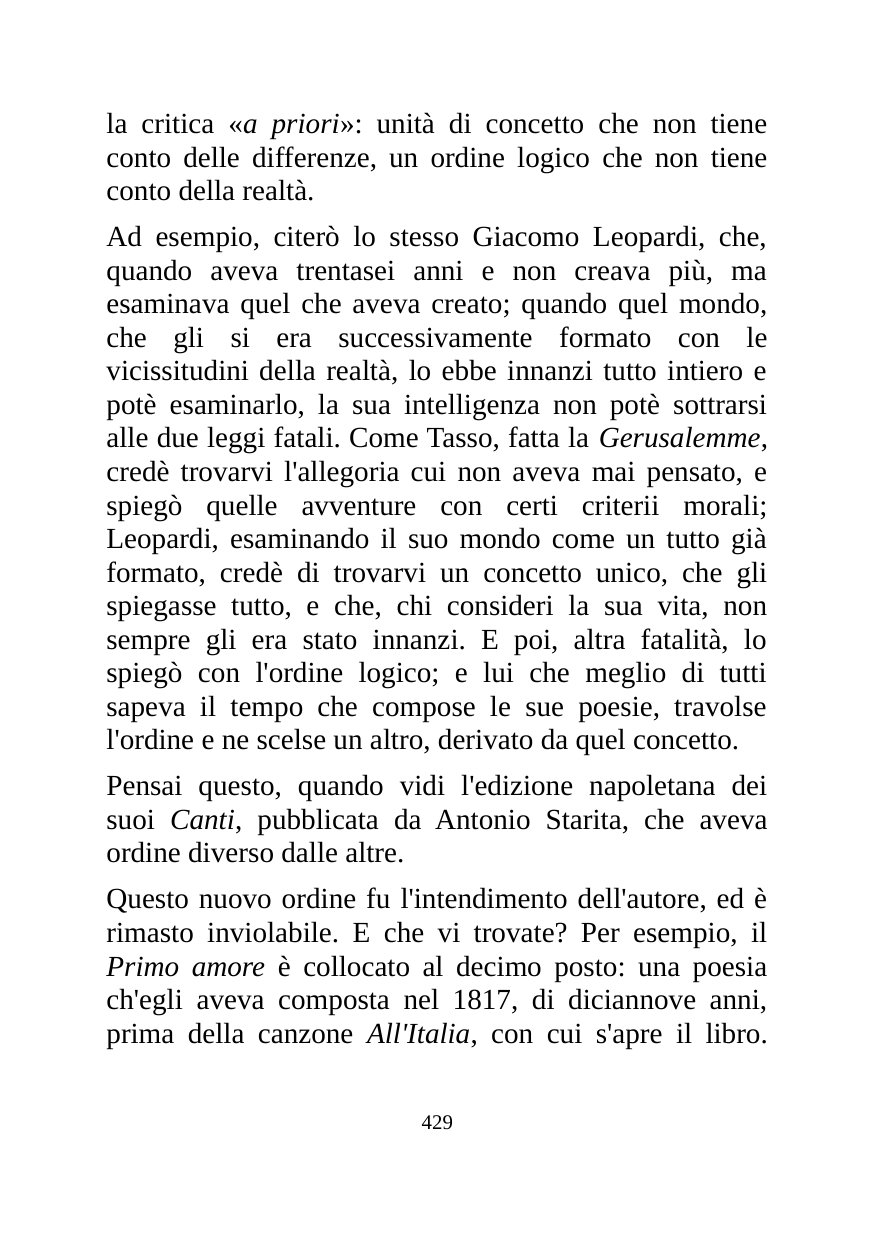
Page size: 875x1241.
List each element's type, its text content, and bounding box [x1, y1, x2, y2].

text Questo nuovo ordine fu l'intendimento dell'autore, ed è rimasto inviolabile. E che vi trovate? Per esempio, il Primo amore è collocato al decimo posto: una poesia ch'egli aveva composta nel 1817, di diciannove anni, prima della canzone All'Italia, con cui s'apre il libro. [106, 882, 768, 1049]
text Pensai questo, quando vidi l'edizione napoletana dei suoi Canti, pubblicata da Antonio Starita, che aveva ordine diverso dalle altre. [106, 768, 768, 869]
text Ad esempio, citerò lo stesso Giacomo Leopardi, che, quando aveva trentasei anni e non creava più, ma esaminava quel che aveva creato; quando quel mondo, che gli si era successivamente formato con le vicissitudini della realtà, lo ebbe innanzi tutto intiero e potè esaminarlo, la sua intelligenza non potè sottrarsi alle due leggi fatali. Come Tasso, fatta la Gerusalemme, credè trovarvi l'allegoria cui non aveva mai pensato, e spiegò quelle avventure con certi criterii morali; Leopardi, esaminando il suo mondo come un tutto già formato, credè di trovarvi un concetto unico, che gli spiegasse tutto, e che, chi consideri la sua vita, non sempre gli era stato innanzi. E poi, altra fatalità, lo spiegò con l'ordine logico; e lui che meglio di tutti sapeva il tempo che compose le sue poesie, travolse l'ordine e ne scelse un altro, derivato da quel concetto. [106, 219, 768, 756]
text la critica «a priori»: unità di concetto che non tiene conto delle differenze, un ordine logico che non tiene conto della realtà. [106, 106, 768, 207]
